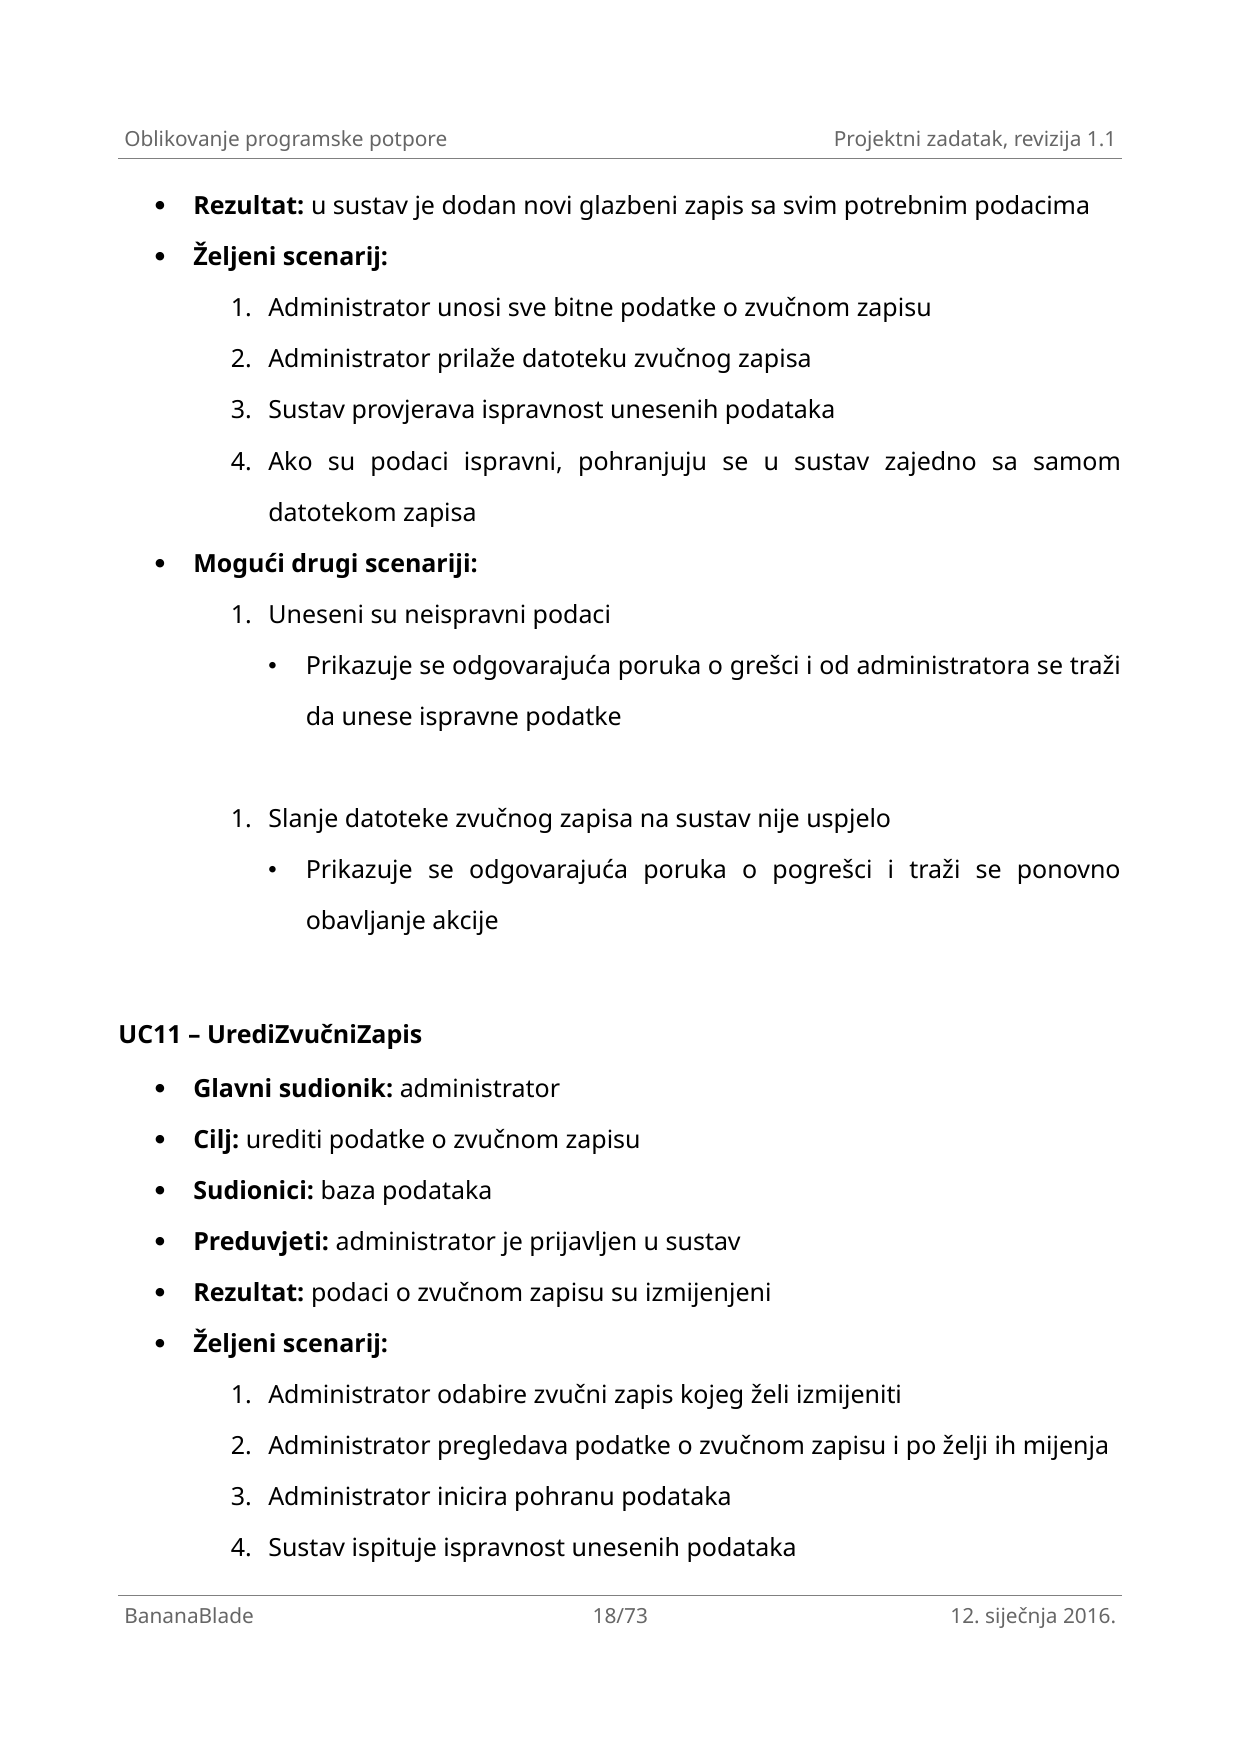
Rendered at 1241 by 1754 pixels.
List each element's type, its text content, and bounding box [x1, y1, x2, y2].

list Administrator pregledava podatke o zvučnom zapisu i po želji ih mijenja [231, 1428, 1122, 1462]
list Sustav provjerava ispravnost unesenih podataka [231, 392, 1122, 426]
list Rezultat: podaci o zvučnom zapisu su izmijenjeni [156, 1275, 1122, 1309]
list Sudionici: baza podataka [156, 1173, 1122, 1207]
list Željeni scenarij: [156, 239, 1122, 273]
list Uneseni su neispravni podaci [231, 596, 1122, 630]
subtitle UC11 – UrediZvučniZapis [118, 1017, 1122, 1051]
list Cilj: urediti podatke o zvučnom zapisu [156, 1122, 1122, 1156]
list Željeni scenarij: [156, 1326, 1122, 1360]
list Prikazuje se odgovarajuća poruka o grešci i od administratora se traži da unese ispravne podatke [268, 647, 1122, 732]
list Administrator unosi sve bitne podatke o zvučnom zapisu [231, 290, 1122, 324]
list Administrator odabire zvučni zapis kojeg želi izmijeniti [231, 1377, 1122, 1411]
list Glavni sudionik: administrator [156, 1071, 1122, 1104]
list Administrator prilaže datoteku zvučnog zapisa [231, 341, 1122, 375]
list Sustav ispituje ispravnost unesenih podataka [231, 1530, 1122, 1564]
list Mogući drugi scenariji: [156, 545, 1122, 579]
list Rezultat: u sustav je dodan novi glazbeni zapis sa svim potrebnim podacima [156, 188, 1122, 222]
list Prikazuje se odgovarajuća poruka o pogrešci i traži se ponovno obavljanje akcije [268, 852, 1122, 937]
list Slanje datoteke zvučnog zapisa na sustav nije uspjelo [231, 801, 1122, 834]
list Ako su podaci ispravni, pohranjuju se u sustav zajedno sa samom datotekom zapisa [231, 443, 1122, 528]
list Administrator inicira pohranu podataka [231, 1479, 1122, 1513]
list Preduvjeti: administrator je prijavljen u sustav [156, 1224, 1122, 1258]
